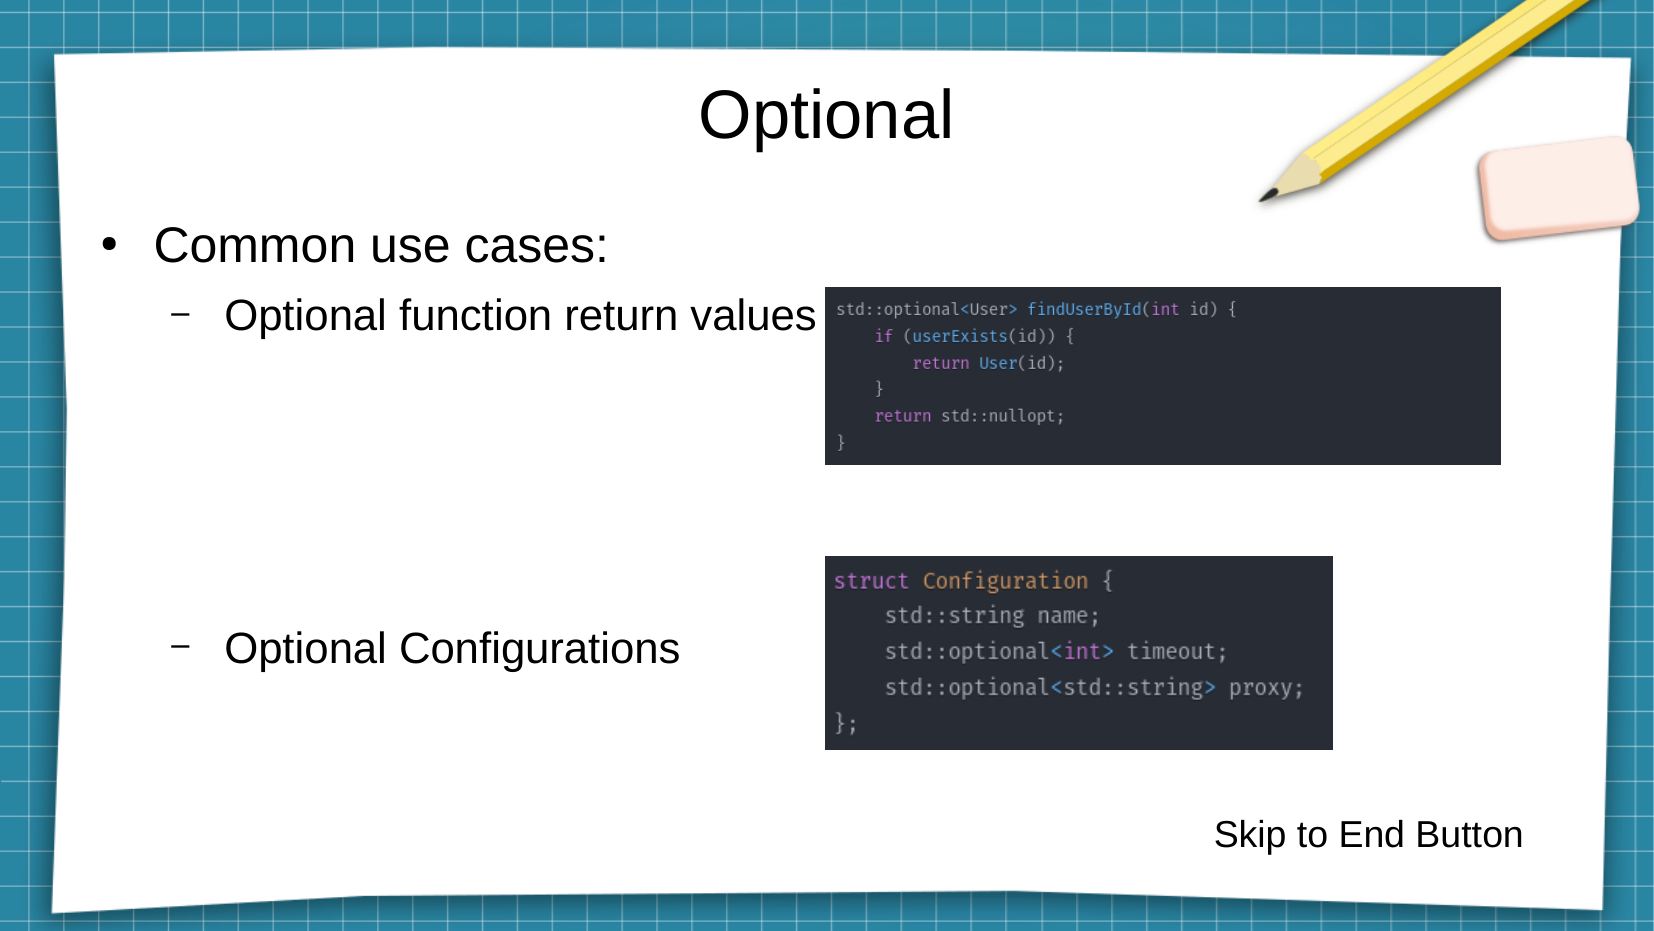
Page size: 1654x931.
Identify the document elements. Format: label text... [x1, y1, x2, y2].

text_box Skip to End Button [1162, 805, 1576, 863]
picture [0, 0, 1654, 931]
title Optional [82, 37, 1571, 193]
list Common use cases: Optional function return values Optional Configurations [82, 217, 1571, 758]
